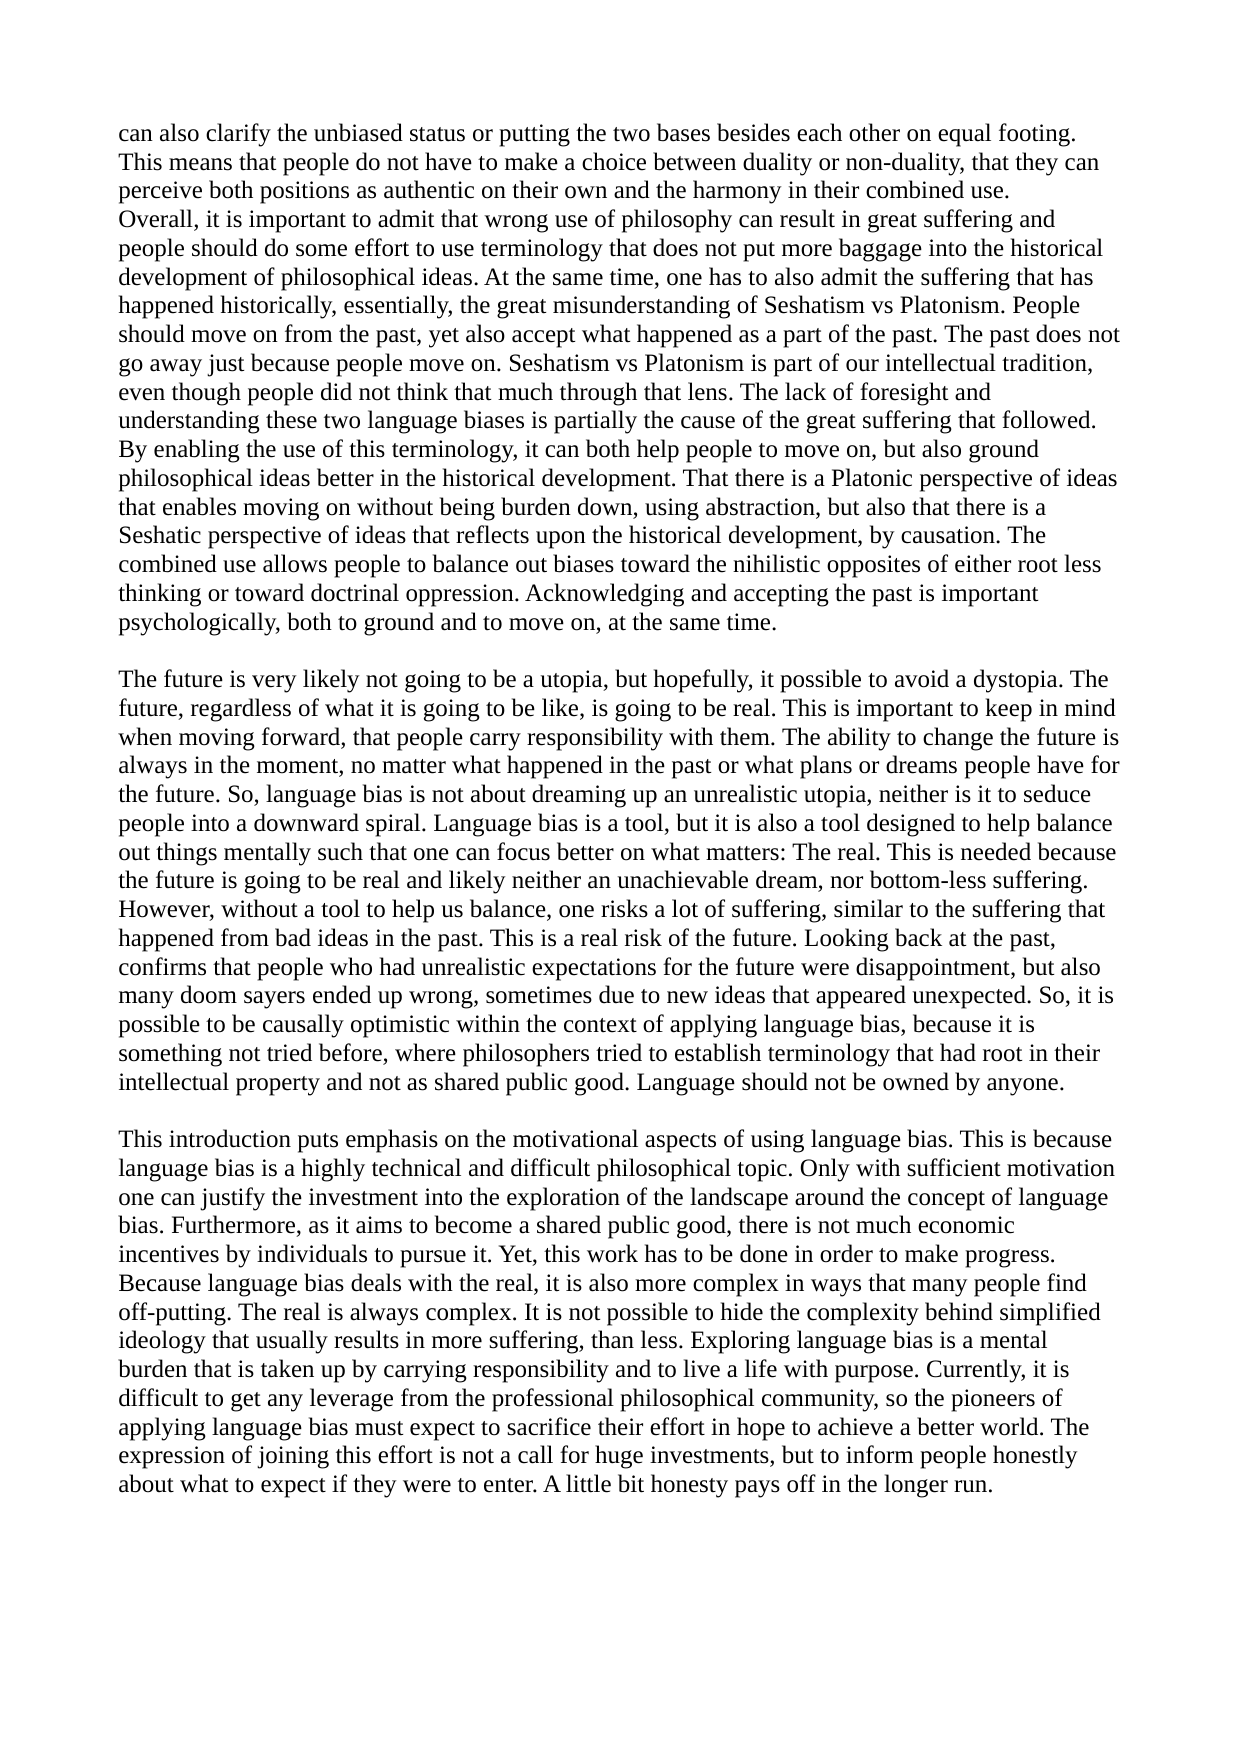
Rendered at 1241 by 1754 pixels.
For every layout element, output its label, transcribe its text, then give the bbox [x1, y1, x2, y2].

text can also clarify the unbiased status or putting the two bases besides each other on equal footing. This means that people do not have to make a choice between duality or non-duality, that they can perceive both positions as authentic on their own and the harmony in their combined use. [118, 118, 1122, 204]
text This introduction puts emphasis on the motivational aspects of using language bias. This is because language bias is a highly technical and difficult philosophical topic. Only with sufficient motivation one can justify the investment into the exploration of the landscape around the concept of language bias. Furthermore, as it aims to become a shared public good, there is not much economic incentives by individuals to pursue it. Yet, this work has to be done in order to make progress. Because language bias deals with the real, it is also more complex in ways that many people find off-putting. The real is always complex. It is not possible to hide the complexity behind simplified ideology that usually results in more suffering, than less. Exploring language bias is a mental burden that is taken up by carrying responsibility and to live a life with purpose. Currently, it is difficult to get any leverage from the professional philosophical community, so the pioneers of applying language bias must expect to sacrifice their effort in hope to achieve a better world. The expression of joining this effort is not a call for huge investments, but to inform people honestly about what to expect if they were to enter. A little bit honesty pays off in the longer run. [118, 1124, 1122, 1498]
text Overall, it is important to admit that wrong use of philosophy can result in great suffering and people should do some effort to use terminology that does not put more baggage into the historical development of philosophical ideas. At the same time, one has to also admit the suffering that has happened historically, essentially, the great misunderstanding of Seshatism vs Platonism. People should move on from the past, yet also accept what happened as a part of the past. The past does not go away just because people move on. Seshatism vs Platonism is part of our intellectual tradition, even though people did not think that much through that lens. The lack of foresight and understanding these two language biases is partially the cause of the great suffering that followed. By enabling the use of this terminology, it can both help people to move on, but also ground philosophical ideas better in the historical development. That there is a Platonic perspective of ideas that enables moving on without being burden down, using abstraction, but also that there is a Seshatic perspective of ideas that reflects upon the historical development, by causation. The combined use allows people to balance out biases toward the nihilistic opposites of either root less thinking or toward doctrinal oppression. Acknowledging and accepting the past is important psychologically, both to ground and to move on, at the same time. [118, 204, 1122, 636]
text The future is very likely not going to be a utopia, but hopefully, it possible to avoid a dystopia. The future, regardless of what it is going to be like, is going to be real. This is important to keep in mind when moving forward, that people carry responsibility with them. The ability to change the future is always in the moment, no matter what happened in the past or what plans or dreams people have for the future. So, language bias is not about dreaming up an unrealistic utopia, neither is it to seduce people into a downward spiral. Language bias is a tool, but it is also a tool designed to help balance out things mentally such that one can focus better on what matters: The real. This is needed because the future is going to be real and likely neither an unachievable dream, nor bottom-less suffering. However, without a tool to help us balance, one risks a lot of suffering, similar to the suffering that happened from bad ideas in the past. This is a real risk of the future. Looking back at the past, confirms that people who had unrealistic expectations for the future were disappointment, but also many doom sayers ended up wrong, sometimes due to new ideas that appeared unexpected. So, it is possible to be causally optimistic within the context of applying language bias, because it is something not tried before, where philosophers tried to establish terminology that had root in their intellectual property and not as shared public good. Language should not be owned by anyone. [118, 664, 1122, 1096]
